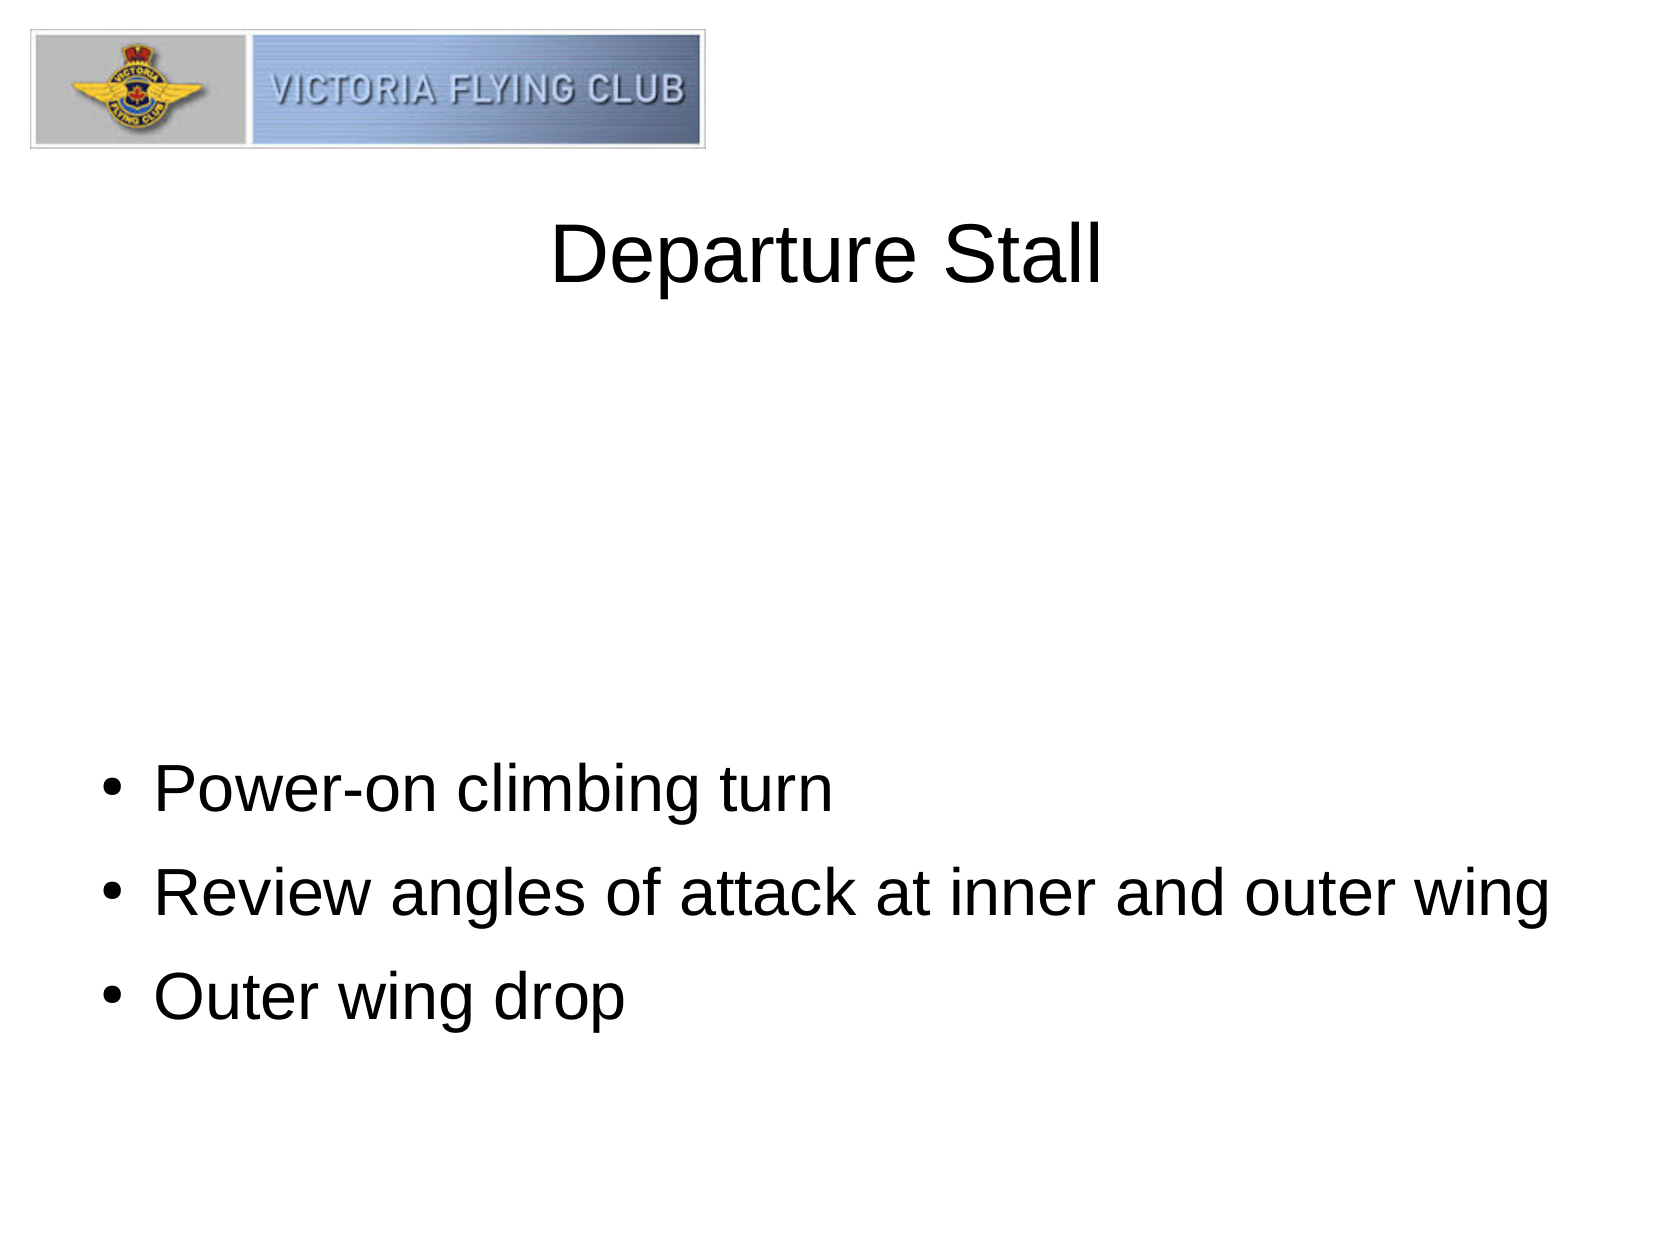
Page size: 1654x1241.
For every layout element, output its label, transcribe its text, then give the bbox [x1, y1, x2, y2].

list Power-on climbing turn Review angles of attack at inner and outer wing Outer wing drop [82, 750, 1571, 1094]
picture [30, 29, 706, 149]
title Departure Stall [82, 150, 1571, 358]
